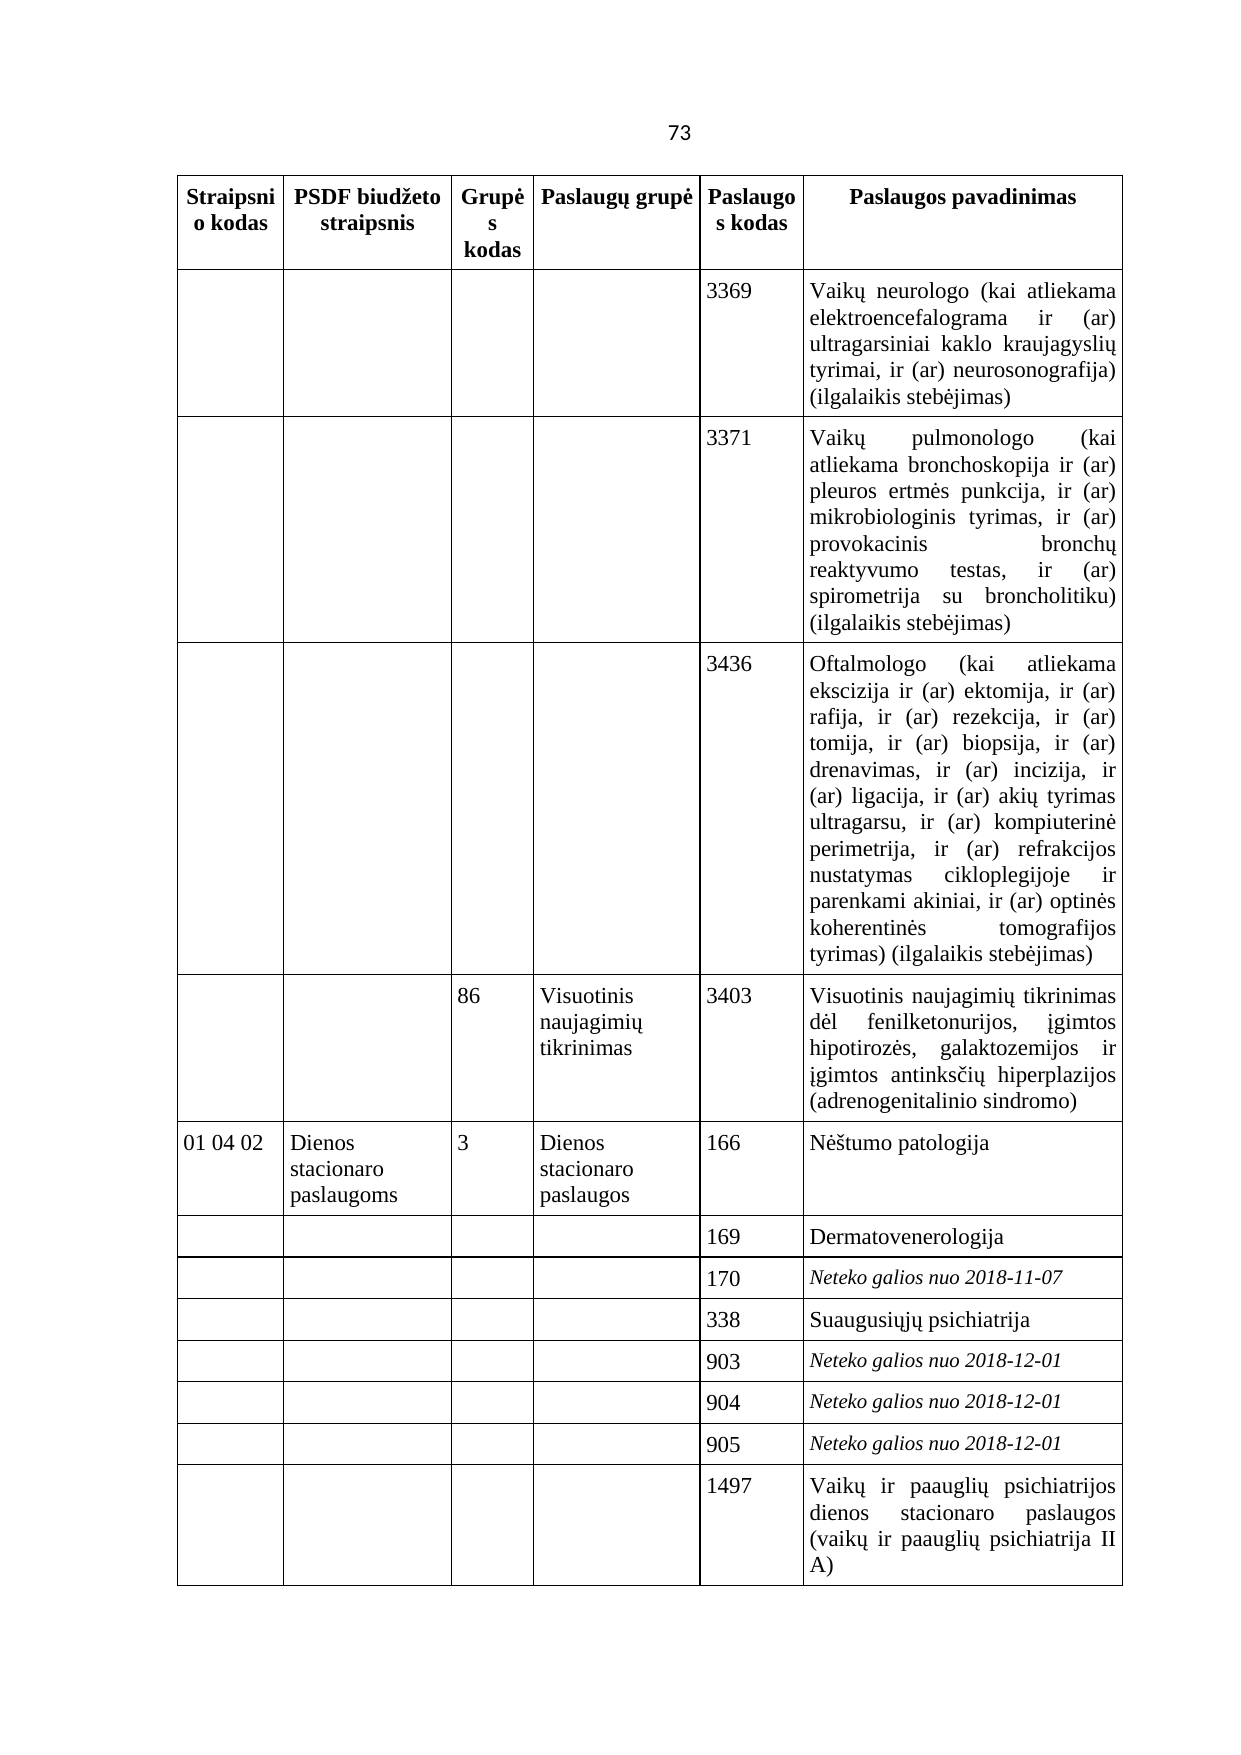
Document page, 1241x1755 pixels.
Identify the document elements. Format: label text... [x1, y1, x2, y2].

table_cell Neteko galios nuo 2018-12-01 [804, 1341, 1122, 1381]
table_header PSDF biudžeto straipsnis [284, 176, 451, 269]
table_cell [178, 1382, 283, 1423]
table_header Straipsnio kodas [178, 176, 283, 269]
table_cell 904 [701, 1382, 803, 1423]
table_cell [534, 1465, 699, 1585]
table_cell [178, 1299, 283, 1339]
table_cell [534, 270, 699, 416]
table_header Paslaugos pavadinimas [804, 176, 1122, 269]
table_cell [178, 1465, 283, 1585]
table_cell 3369 [701, 270, 803, 416]
table_cell [284, 417, 451, 642]
table_cell [534, 643, 699, 974]
table_cell [284, 1258, 451, 1298]
table_cell [452, 1341, 533, 1381]
table_cell [284, 1382, 451, 1423]
table_cell [534, 1258, 699, 1298]
table_cell [178, 643, 283, 974]
table_cell Suaugusiųjų psichiatrija [804, 1299, 1122, 1339]
table_cell Visuotinis naujagimių tikrinimas [534, 975, 699, 1121]
table_cell [284, 1465, 451, 1585]
table_cell 3371 [701, 417, 803, 642]
table_cell [534, 417, 699, 642]
table_cell [452, 270, 533, 416]
table_cell Oftalmologo (kai atliekama ekscizija ir (ar) ektomija, ir (ar) rafija, ir (ar) rezekcija, ir (ar) tomija, ir (ar) biopsija, ir (ar) drenavimas, ir (ar) incizija, ir (ar) ligacija, ir (ar) akių tyrimas ultragarsu, ir (ar) kompiuterinė perimetrija, ir (ar) refrakcijos nustatymas cikloplegijoje ir parenkami akiniai, ir (ar) optinės koherentinės tomografijos tyrimas) (ilgalaikis stebėjimas) [804, 643, 1122, 974]
table_cell [284, 975, 451, 1121]
table_cell 166 [701, 1122, 803, 1215]
table_cell [284, 270, 451, 416]
table_cell [178, 1341, 283, 1381]
table_cell [284, 643, 451, 974]
table_cell [452, 1216, 533, 1256]
table_cell 01 04 02 [178, 1122, 283, 1215]
table_cell [284, 1299, 451, 1339]
table_cell Dermatovenerologija [804, 1216, 1122, 1256]
table_cell [178, 270, 283, 416]
table_header Grupės kodas [452, 176, 533, 269]
table_cell [452, 1382, 533, 1423]
table_cell Neteko galios nuo 2018-12-01 [804, 1424, 1122, 1464]
table_cell [534, 1424, 699, 1464]
table_cell Dienos stacionaro paslaugos [534, 1122, 699, 1215]
table_cell [284, 1424, 451, 1464]
table_cell Visuotinis naujagimių tikrinimas dėl fenilketonurijos, įgimtos hipotirozės, galaktozemijos ir įgimtos antinksčių hiperplazijos (adrenogenitalinio sindromo) [804, 975, 1122, 1121]
table_cell 86 [452, 975, 533, 1121]
table_cell [178, 1258, 283, 1298]
table_cell Neteko galios nuo 2018-11-07 [804, 1258, 1122, 1298]
table_cell 3436 [701, 643, 803, 974]
table_cell 905 [701, 1424, 803, 1464]
table_cell Vaikų neurologo (kai atliekama elektroencefalograma ir (ar) ultragarsiniai kaklo kraujagyslių tyrimai, ir (ar) neurosonografija) (ilgalaikis stebėjimas) [804, 270, 1122, 416]
table_cell [452, 643, 533, 974]
table_cell [178, 1216, 283, 1256]
table_cell 3 [452, 1122, 533, 1215]
table_cell [534, 1382, 699, 1423]
table_cell [534, 1216, 699, 1256]
table_cell [178, 1424, 283, 1464]
table_cell [178, 975, 283, 1121]
table_cell [178, 417, 283, 642]
table_cell [284, 1341, 451, 1381]
table_cell 169 [701, 1216, 803, 1256]
table_cell [452, 417, 533, 642]
table_cell Vaikų pulmonologo (kai atliekama bronchoskopija ir (ar) pleuros ertmės punkcija, ir (ar) mikrobiologinis tyrimas, ir (ar) provokacinis bronchų reaktyvumo testas, ir (ar) spirometrija su broncholitiku) (ilgalaikis stebėjimas) [804, 417, 1122, 642]
table_header Paslaugų grupė [534, 176, 699, 269]
table_cell [534, 1299, 699, 1339]
table_cell 1497 [701, 1465, 803, 1585]
table_cell 3403 [701, 975, 803, 1121]
table_header Paslaugos kodas [701, 176, 803, 269]
table_cell 170 [701, 1258, 803, 1298]
table_cell Dienos stacionaro paslaugoms [284, 1122, 451, 1215]
table_cell 338 [701, 1299, 803, 1339]
table_cell Vaikų ir paauglių psichiatrijos dienos stacionaro paslaugos (vaikų ir paauglių psichiatrija II A) [804, 1465, 1122, 1585]
table_cell [452, 1299, 533, 1339]
table_cell Nėštumo patologija [804, 1122, 1122, 1215]
table_cell [534, 1341, 699, 1381]
table_cell [284, 1216, 451, 1256]
table_cell 903 [701, 1341, 803, 1381]
table_cell [452, 1424, 533, 1464]
table_cell Neteko galios nuo 2018-12-01 [804, 1382, 1122, 1423]
table_cell [452, 1465, 533, 1585]
table_cell [452, 1258, 533, 1298]
